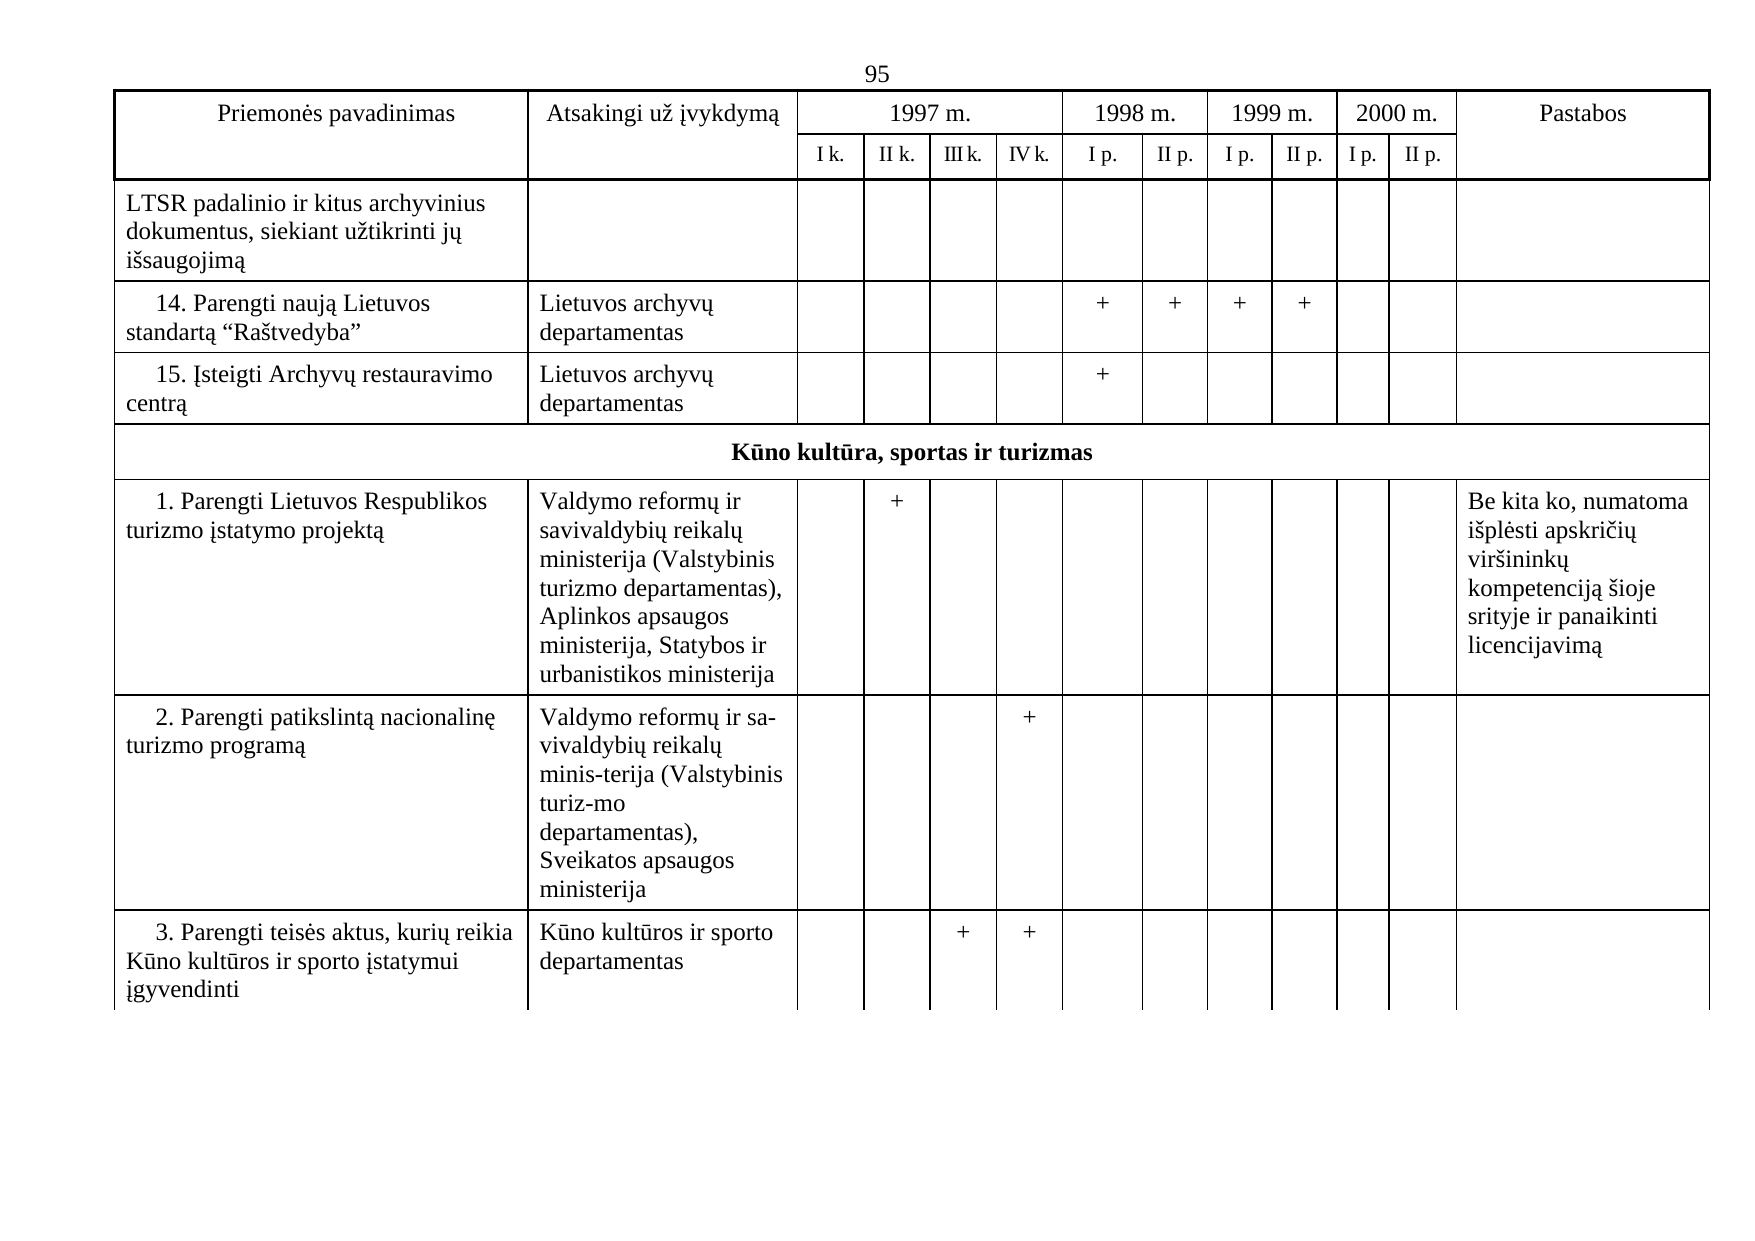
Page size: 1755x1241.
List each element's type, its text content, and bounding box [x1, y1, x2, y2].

table_cell [798, 282, 863, 352]
table_cell [997, 353, 1062, 423]
table_cell [1390, 696, 1456, 909]
table_cell [1063, 696, 1142, 909]
table_cell [116, 133, 527, 178]
table_cell 2. Parengti patikslintą nacionalinę turizmo programą [115, 696, 527, 909]
table_header 2000 m. [1338, 92, 1456, 133]
table_cell [1143, 911, 1207, 1009]
table_cell [1338, 696, 1388, 909]
table_cell [865, 181, 929, 280]
table_cell [1457, 133, 1708, 178]
table_cell [1143, 181, 1207, 280]
table_cell [1390, 282, 1456, 352]
table_header Priemonės pavadinimas [116, 92, 527, 133]
table_cell [1273, 353, 1336, 423]
table_cell [1208, 181, 1271, 280]
table_cell [1208, 696, 1271, 909]
table_cell [798, 353, 863, 423]
table_cell [798, 911, 863, 1009]
table_cell [1063, 911, 1142, 1009]
table_cell [1208, 911, 1271, 1009]
table_cell [1338, 353, 1388, 423]
table_cell + [1143, 282, 1207, 352]
table_cell [1457, 696, 1709, 909]
table_cell III k. [931, 135, 996, 178]
table_cell II p. [1390, 135, 1456, 178]
table_cell [931, 480, 996, 694]
table_cell [1208, 480, 1271, 694]
table_cell I p. [1208, 135, 1271, 178]
table_cell 3. Parengti teisės aktus, kurių reikia Kūno kultūros ir sporto įstatymui įgyvendinti [115, 911, 527, 1009]
table_cell [1143, 480, 1207, 694]
table_cell [931, 181, 996, 280]
table_cell [1338, 480, 1388, 694]
table_cell II k. [865, 135, 929, 178]
table_cell + [931, 911, 996, 1009]
table_cell [865, 353, 929, 423]
table_cell [1338, 911, 1388, 1009]
table_cell [1273, 480, 1336, 694]
table_cell [1457, 282, 1709, 352]
table_cell [529, 181, 797, 280]
table_cell II p. [1143, 135, 1207, 178]
table_cell IV k. [997, 135, 1062, 178]
table_cell [931, 353, 996, 423]
table_cell Be kita ko, numatoma išplėsti apskričių viršininkų kompetenciją šioje srityje ir panaikinti licencijavimą [1457, 480, 1709, 694]
table_cell [1273, 181, 1336, 280]
table_cell I p. [1338, 135, 1388, 178]
table_cell + [997, 696, 1062, 909]
table_header 1997 m. [798, 92, 1062, 133]
table_cell Valdymo reformų ir savivaldybių reikalų ministerija (Valstybinis turizmo departamentas), Aplinkos apsaugos ministerija, Statybos ir urbanistikos ministerija [529, 480, 797, 694]
table_cell 15. Įsteigti Archyvų restauravimo centrą [115, 353, 527, 423]
table_cell [1063, 181, 1142, 280]
table_cell [798, 480, 863, 694]
table_cell II p. [1273, 135, 1336, 178]
table_cell [1338, 282, 1388, 352]
table_cell [1063, 480, 1142, 694]
table_cell [1457, 911, 1709, 1009]
table_cell 14. Parengti naują Lietuvos standartą “Raštvedyba” [115, 282, 527, 352]
table_cell + [1208, 282, 1271, 352]
table_cell [1143, 696, 1207, 909]
table_cell + [865, 480, 929, 694]
table_cell [1338, 181, 1388, 280]
table_cell [798, 181, 863, 280]
table_cell [997, 181, 1062, 280]
table_cell [997, 282, 1062, 352]
table_cell [865, 282, 929, 352]
table_cell [798, 696, 863, 909]
table_cell [1457, 353, 1709, 423]
table_cell Lietuvos archyvų departamentas [529, 353, 797, 423]
table_header Pastabos [1457, 92, 1708, 133]
table_cell [865, 911, 929, 1009]
table_cell 1. Parengti Lietuvos Respublikos turizmo įstatymo projektą [115, 480, 527, 694]
table_cell [1390, 181, 1456, 280]
table_cell [1273, 696, 1336, 909]
table_cell Kūno kultūros ir sporto departamentas [529, 911, 797, 1009]
table_cell + [1273, 282, 1336, 352]
table_header 1998 m. [1063, 92, 1207, 133]
table_cell I p. [1063, 135, 1142, 178]
table_cell [1390, 480, 1456, 694]
table_cell [1208, 353, 1271, 423]
table_cell + [1063, 353, 1142, 423]
table_cell [865, 696, 929, 909]
table_cell [1457, 181, 1709, 280]
table_cell I k. [798, 135, 863, 178]
table_cell [1273, 911, 1336, 1009]
table_cell [931, 282, 996, 352]
table_header Atsakingi už įvykdymą [529, 92, 797, 133]
table_cell [529, 133, 797, 178]
table_cell [997, 480, 1062, 694]
table_cell Lietuvos archyvų departamentas [529, 282, 797, 352]
table_cell [1390, 911, 1456, 1009]
table_cell Valdymo reformų ir sa-vivaldybių reikalų minis-terija (Valstybinis turiz-mo departamentas), Sveikatos apsaugos ministerija [529, 696, 797, 909]
table_cell [931, 696, 996, 909]
table_cell [1390, 353, 1456, 423]
table_cell LTSR padalinio ir kitus archyvinius dokumentus, siekiant užtikrinti jų išsaugojimą [115, 181, 527, 280]
table_cell + [997, 911, 1062, 1009]
table_cell [1143, 353, 1207, 423]
table_header 1999 m. [1208, 92, 1336, 133]
table_cell Kūno kultūra, sportas ir turizmas [115, 425, 1709, 478]
table_cell + [1063, 282, 1142, 352]
